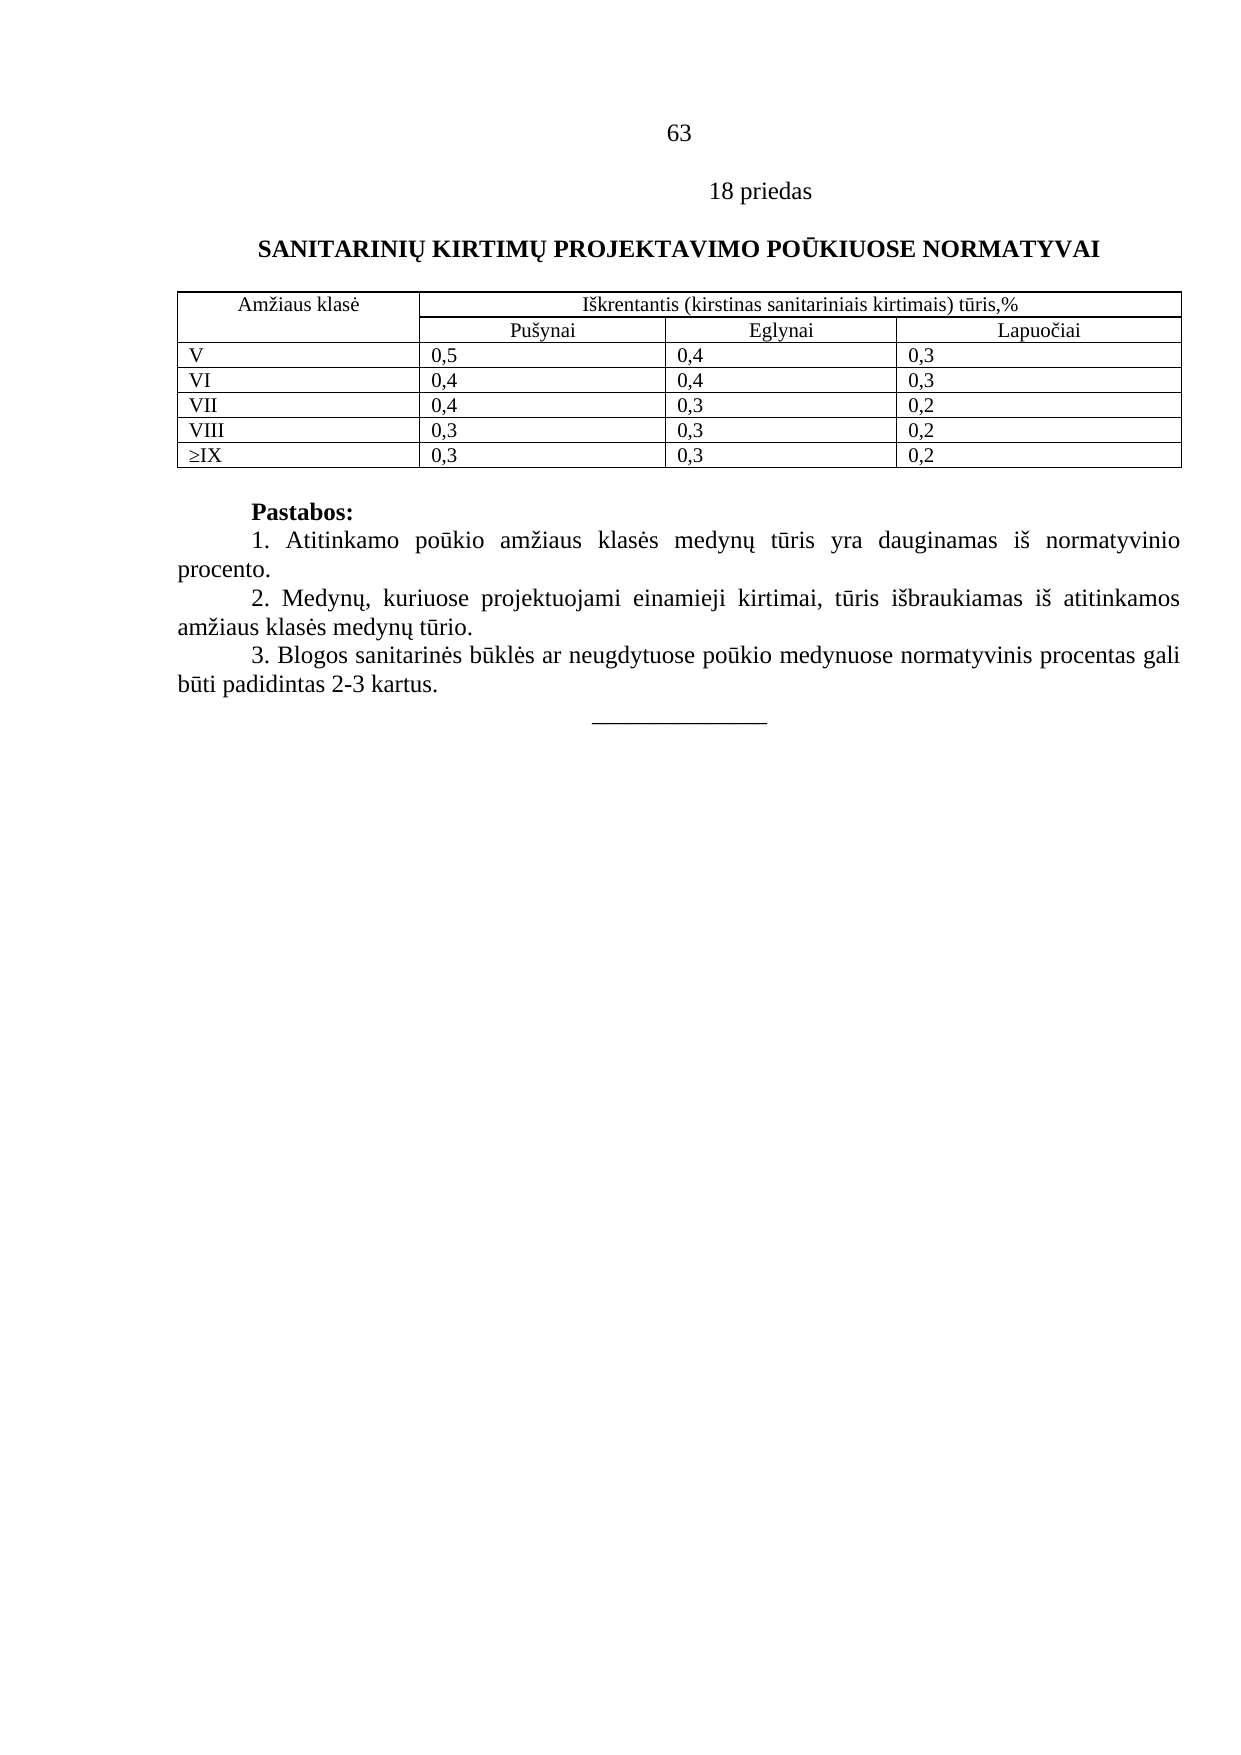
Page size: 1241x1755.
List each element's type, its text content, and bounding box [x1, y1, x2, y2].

table_cell VI [178, 368, 419, 392]
table_cell V [178, 343, 419, 367]
text Pastabos: [177, 497, 1181, 526]
table_cell 0,3 [420, 443, 665, 467]
table_cell 0,4 [666, 343, 896, 367]
table_cell Lapuočiai [897, 318, 1181, 342]
table_header Iškrentantis (kirstinas sanitariniais kirtimais) tūris,% [420, 293, 1181, 316]
table_cell ≥IX [178, 443, 419, 467]
text ______________ [177, 698, 1181, 727]
table_cell 0,3 [666, 418, 896, 442]
table_cell 0,4 [666, 368, 896, 392]
table_header Amžiaus klasė [178, 293, 419, 342]
table_cell 0,3 [666, 393, 896, 417]
table_cell 0,3 [897, 368, 1181, 392]
table_cell 0,2 [897, 393, 1181, 417]
text 18 priedas [177, 176, 1181, 205]
text SANITARINIŲ KIRTIMŲ PROJEKTAVIMO POŪKIUOSE NORMATYVAI [177, 234, 1181, 263]
table_cell VII [178, 393, 419, 417]
text 1. Atitinkamo poūkio amžiaus klasės medynų tūris yra dauginamas iš normatyvinio procento. [177, 526, 1181, 583]
table_cell 0,3 [420, 418, 665, 442]
table_cell Eglynai [666, 318, 896, 342]
table_cell VIII [178, 418, 419, 442]
table_cell 0,3 [897, 343, 1181, 367]
table_cell 0,4 [420, 368, 665, 392]
table_cell 0,5 [420, 343, 665, 367]
table_cell 0,3 [666, 443, 896, 467]
text 2. Medynų, kuriuose projektuojami einamieji kirtimai, tūris išbraukiamas iš atitinkamos amžiaus klasės medynų tūrio. [177, 583, 1181, 641]
text 3. Blogos sanitarinės būklės ar neugdytuose poūkio medynuose normatyvinis procentas gali būti padidintas 2-3 kartus. [177, 641, 1181, 698]
table_cell 0,2 [897, 418, 1181, 442]
table_cell 0,4 [420, 393, 665, 417]
table_cell Pušynai [420, 318, 665, 342]
table_cell 0,2 [897, 443, 1181, 467]
